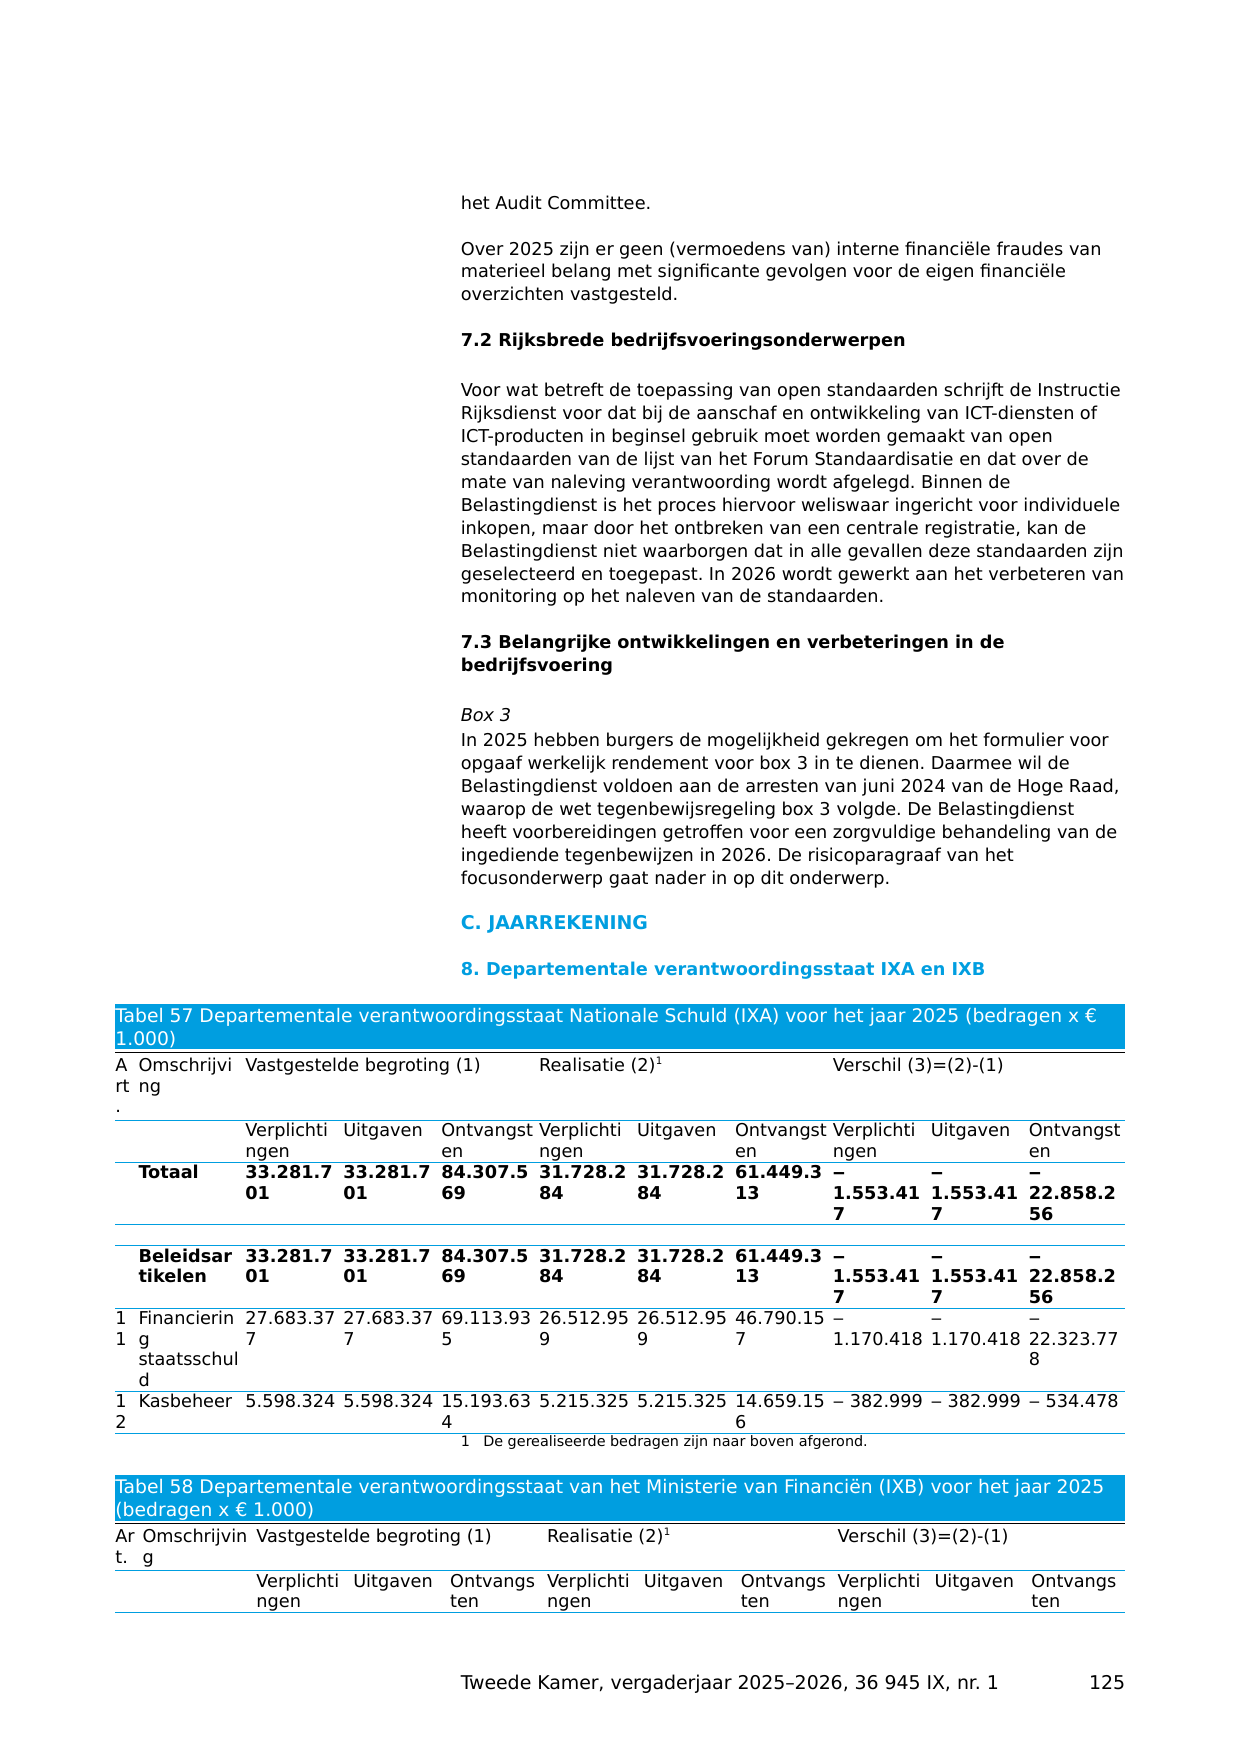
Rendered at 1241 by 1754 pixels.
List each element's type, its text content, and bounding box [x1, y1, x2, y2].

table_cell [438, 1225, 536, 1245]
table_cell 84.307.569 [438, 1246, 536, 1308]
table_cell [536, 1225, 634, 1245]
table_cell [115, 1121, 135, 1162]
table_cell 31.728.284 [536, 1246, 634, 1308]
table_cell 26.512.959 [634, 1309, 732, 1391]
table_cell Art. [115, 1053, 135, 1120]
table_cell 15.193.634 [438, 1392, 536, 1432]
list De gerealiseerde bedragen zijn naar boven afgerond. [461, 1434, 1125, 1450]
table_cell 27.683.377 [242, 1309, 340, 1391]
table_cell Ontvangsten [1028, 1571, 1125, 1612]
table_cell Ontvangsten [738, 1571, 834, 1612]
table_cell [340, 1225, 438, 1245]
table_cell 69.113.935 [438, 1309, 536, 1391]
table_cell 33.281.701 [242, 1163, 340, 1224]
table_cell Verschil (3)=(2)-(1) [830, 1053, 1125, 1120]
table_cell [135, 1121, 242, 1162]
table_cell [115, 1163, 135, 1224]
table_cell [242, 1225, 340, 1245]
table_cell 46.790.157 [732, 1309, 830, 1391]
table_cell 84.307.569 [438, 1163, 536, 1224]
table_cell 14.659.156 [732, 1392, 830, 1432]
table_cell Vastgestelde begroting (1) [242, 1053, 536, 1120]
table_cell Uitgaven [350, 1571, 447, 1612]
table_cell Uitgaven [931, 1571, 1028, 1612]
table_cell Omschrijving [139, 1524, 253, 1570]
table_cell Uitgaven [641, 1571, 738, 1612]
table_cell 12 [115, 1392, 135, 1432]
table_cell Verplichtingen [536, 1121, 634, 1162]
table_cell [115, 1225, 135, 1245]
table_cell 61.449.313 [732, 1246, 830, 1308]
table_cell Totaal [135, 1163, 242, 1224]
table_cell ‒ 382.999 [928, 1392, 1026, 1432]
text 7.3 Belangrijke ontwikkelingen en verbeteringen in de bedrijfsvoering [461, 630, 1125, 676]
table_cell Ontvangsten [447, 1571, 544, 1612]
table_cell [732, 1225, 830, 1245]
table_cell 33.281.701 [242, 1246, 340, 1308]
table_cell ‒ 1.553.417 [928, 1246, 1026, 1308]
table_cell [115, 1246, 135, 1308]
table_cell Omschrijving [135, 1053, 242, 1120]
table_cell Verschil (3)=(2)-(1) [835, 1524, 1125, 1570]
table_cell 31.728.284 [536, 1163, 634, 1224]
text In 2025 hebben burgers de mogelijkheid gekregen om het formulier voor opgaaf werkelijk rendement voor box 3 in te dienen. Daarmee wil de Belastingdienst voldoen aan de arresten van juni 2024 van de Hoge Raad, waarop de wet tegenbewijsregeling box 3 volgde. De Belastingdienst heeft voorbereidingen getroffen voor een zorgvuldige behandeling van de ingediende tegenbewijzen in 2026. De risicoparagraaf van het focusonderwerp gaat nader in op dit onderwerp. [461, 728, 1125, 889]
table_cell Realisatie (2)1 [536, 1053, 830, 1120]
table_cell 27.683.377 [340, 1309, 438, 1391]
table_cell ‒ 22.858.256 [1026, 1163, 1125, 1224]
table_cell 11 [115, 1309, 135, 1391]
table_cell Art. [115, 1524, 139, 1570]
text Box 3 [461, 703, 1125, 726]
title C. Jaarrekening [461, 912, 1125, 933]
table_cell Ontvangsten [438, 1121, 536, 1162]
table_cell Uitgaven [928, 1121, 1026, 1162]
table_cell ‒ 22.323.778 [1026, 1309, 1125, 1391]
table_cell Realisatie (2)1 [544, 1524, 834, 1570]
table_cell Financiering staatsschuld [135, 1309, 242, 1391]
table_cell ‒ 1.170.418 [830, 1309, 928, 1391]
table_cell 5.215.325 [536, 1392, 634, 1432]
table_cell [928, 1225, 1026, 1245]
table_cell Ontvangsten [732, 1121, 830, 1162]
table_cell Vastgestelde begroting (1) [253, 1524, 544, 1570]
table_cell Verplichtingen [835, 1571, 931, 1612]
text Voor wat betreft de toepassing van open standaarden schrijft de Instructie Rijksdienst voor dat bij de aanschaf en ontwikkeling van ICT-diensten of ICT-producten in beginsel gebruik moet worden gemaakt van open standaarden van de lijst van het Forum Standaardisatie en dat over de mate van naleving verantwoording wordt afgelegd. Binnen de Belastingdienst is het proces hiervoor weliswaar ingericht voor individuele inkopen, maar door het ontbreken van een centrale registratie, kan de Belastingdienst niet waarborgen dat in alle gevallen deze standaarden zijn geselecteerd en toegepast. In 2026 wordt gewerkt aan het verbeteren van monitoring op het naleven van de standaarden. [461, 378, 1125, 607]
table_cell ‒ 534.478 [1026, 1392, 1125, 1432]
table_cell ‒ 1.553.417 [830, 1163, 928, 1224]
table_cell Verplichtingen [830, 1121, 928, 1162]
table_cell 5.598.324 [340, 1392, 438, 1432]
table_cell [830, 1225, 928, 1245]
table_cell Uitgaven [340, 1121, 438, 1162]
table_cell [1026, 1225, 1125, 1245]
table_cell [115, 1571, 139, 1612]
table_cell Verplichtingen [253, 1571, 350, 1612]
table_cell ‒ 382.999 [830, 1392, 928, 1432]
table_cell [135, 1225, 242, 1245]
table_cell 33.281.701 [340, 1246, 438, 1308]
text het Audit Committee. [461, 191, 1125, 214]
table_cell ‒ 1.553.417 [830, 1246, 928, 1308]
table_cell Ontvangsten [1026, 1121, 1125, 1162]
table_cell Uitgaven [634, 1121, 732, 1162]
table_cell 33.281.701 [340, 1163, 438, 1224]
text 7.2 Rijksbrede bedrijfsvoeringsonderwerpen [461, 328, 1125, 351]
table_cell Verplichtingen [544, 1571, 641, 1612]
table_cell 31.728.284 [634, 1163, 732, 1224]
table_cell Verplichtingen [242, 1121, 340, 1162]
table_cell [139, 1571, 253, 1612]
table_cell 5.598.324 [242, 1392, 340, 1432]
table_cell ‒ 1.553.417 [928, 1163, 1026, 1224]
table_cell 26.512.959 [536, 1309, 634, 1391]
text Over 2025 zijn er geen (vermoedens van) interne financiële fraudes van materieel belang met significante gevolgen voor de eigen financiële overzichten vastgesteld. [461, 237, 1125, 305]
table_cell ‒ 22.858.256 [1026, 1246, 1125, 1308]
table_cell 5.215.325 [634, 1392, 732, 1432]
table_cell Beleidsartikelen [135, 1246, 242, 1308]
table_cell [634, 1225, 732, 1245]
title 8. Departementale verantwoordingsstaat IXA en IXB [461, 957, 1125, 980]
table_cell 31.728.284 [634, 1246, 732, 1308]
table_cell 61.449.313 [732, 1163, 830, 1224]
table_cell ‒ 1.170.418 [928, 1309, 1026, 1391]
table_cell Kasbeheer [135, 1392, 242, 1432]
